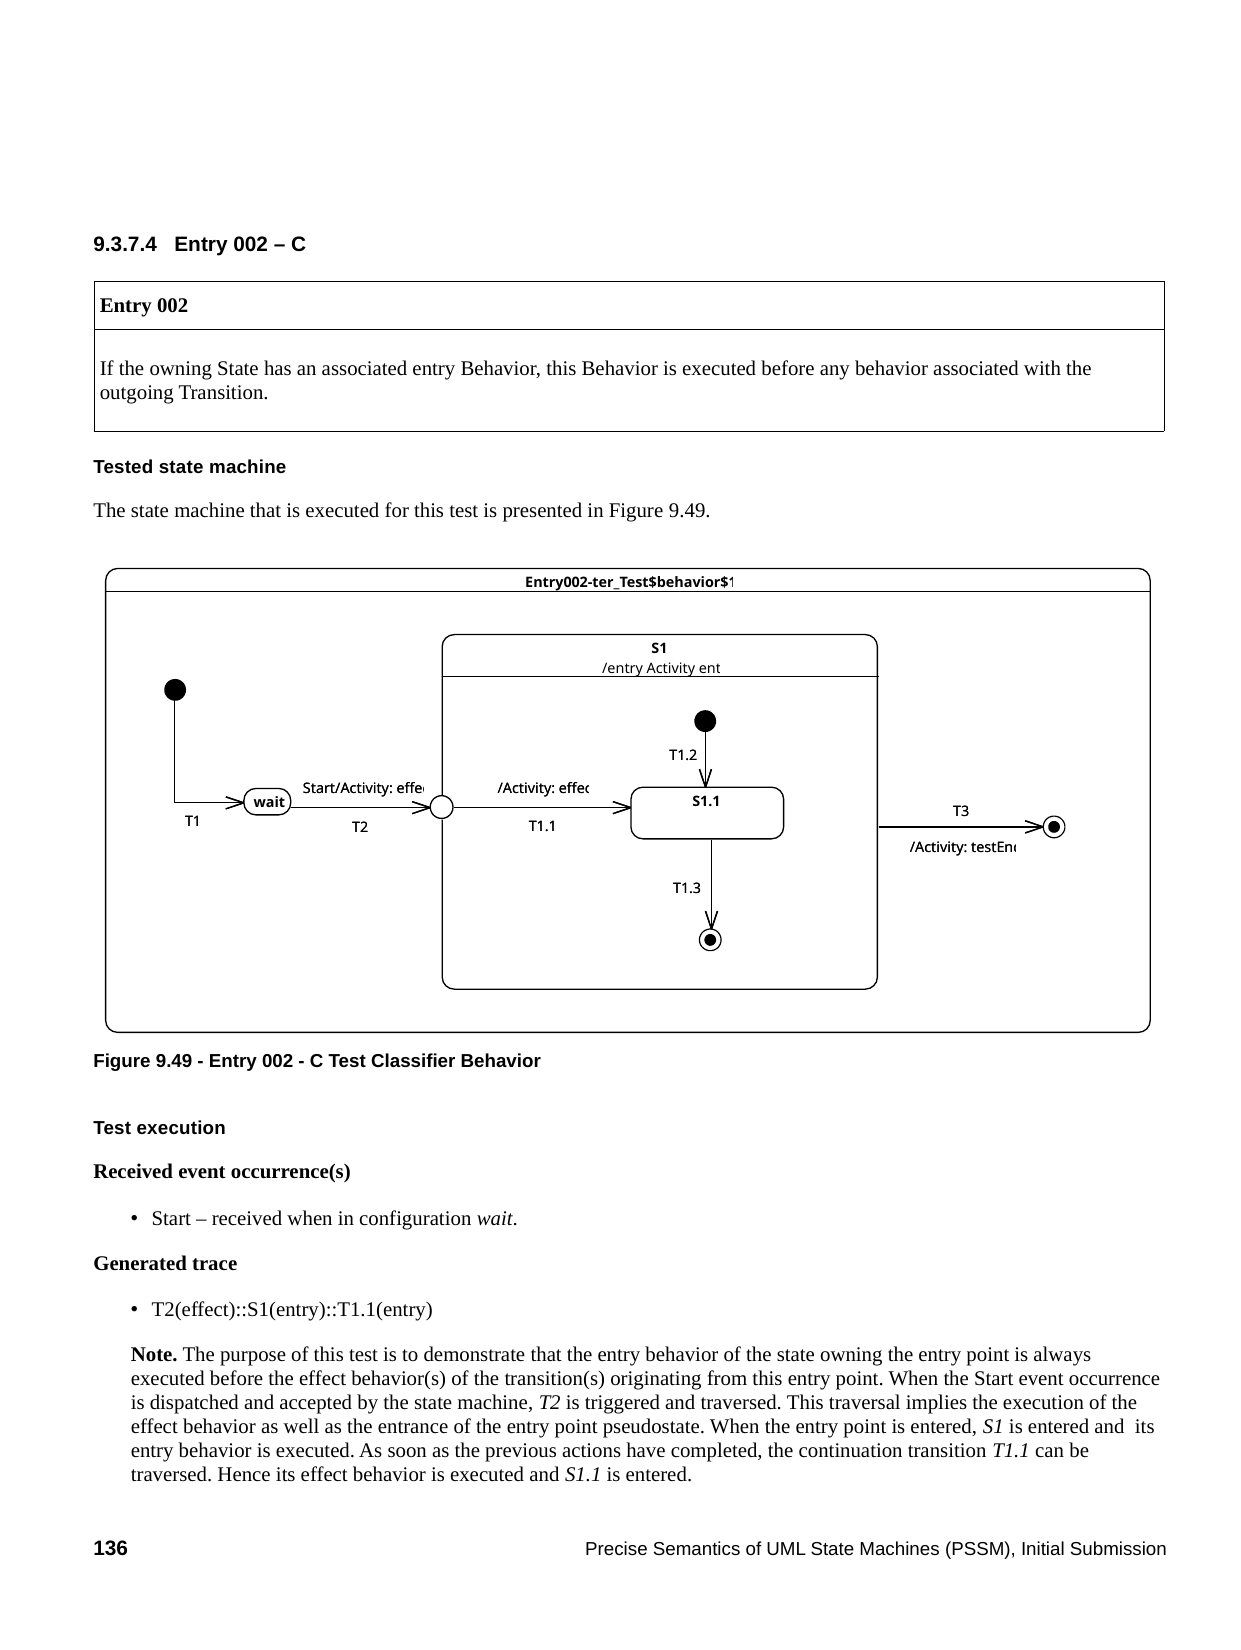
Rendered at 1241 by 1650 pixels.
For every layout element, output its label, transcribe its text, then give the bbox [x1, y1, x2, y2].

text Figure 9.49 - Entry 002 - C Test Classifier Behavior [93, 556, 1164, 1071]
text Generated trace [93, 1251, 1164, 1275]
text Note. The purpose of this test is to demonstrate that the entry behavior of the state owning the entry point is always executed before the effect behavior(s) of the transition(s) originating from this entry point. When the Start event occurrence is dispatched and accepted by the state machine, T2 is triggered and traversed. This traversal implies the execution of the effect behavior as well as the entrance of the entry point pseudostate. When the entry point is entered, S1 is entered and its entry behavior is executed. As soon as the previous actions have completed, the continuation transition T1.1 can be traversed. Hence its effect behavior is executed and S1.1 is entered. [131, 1342, 1164, 1486]
table_cell If the owning State has an associated entry Behavior, this Behavior is executed before any behavior associated with the outgoing Transition. [95, 330, 1164, 431]
subtitle Tested state machine [93, 456, 1164, 477]
text The state machine that is executed for this test is presented in Figure 9.49. [93, 498, 1164, 522]
subtitle Test execution [93, 1117, 1164, 1138]
list T2(effect)::S1(entry)::T1.1(entry) [131, 1296, 1164, 1321]
table_header Entry 002 [95, 282, 1164, 329]
subtitle Entry 002 – C [93, 231, 1164, 256]
text Received event occurrence(s) [93, 1159, 1164, 1183]
list Start – received when in configuration wait. [131, 1204, 1164, 1229]
